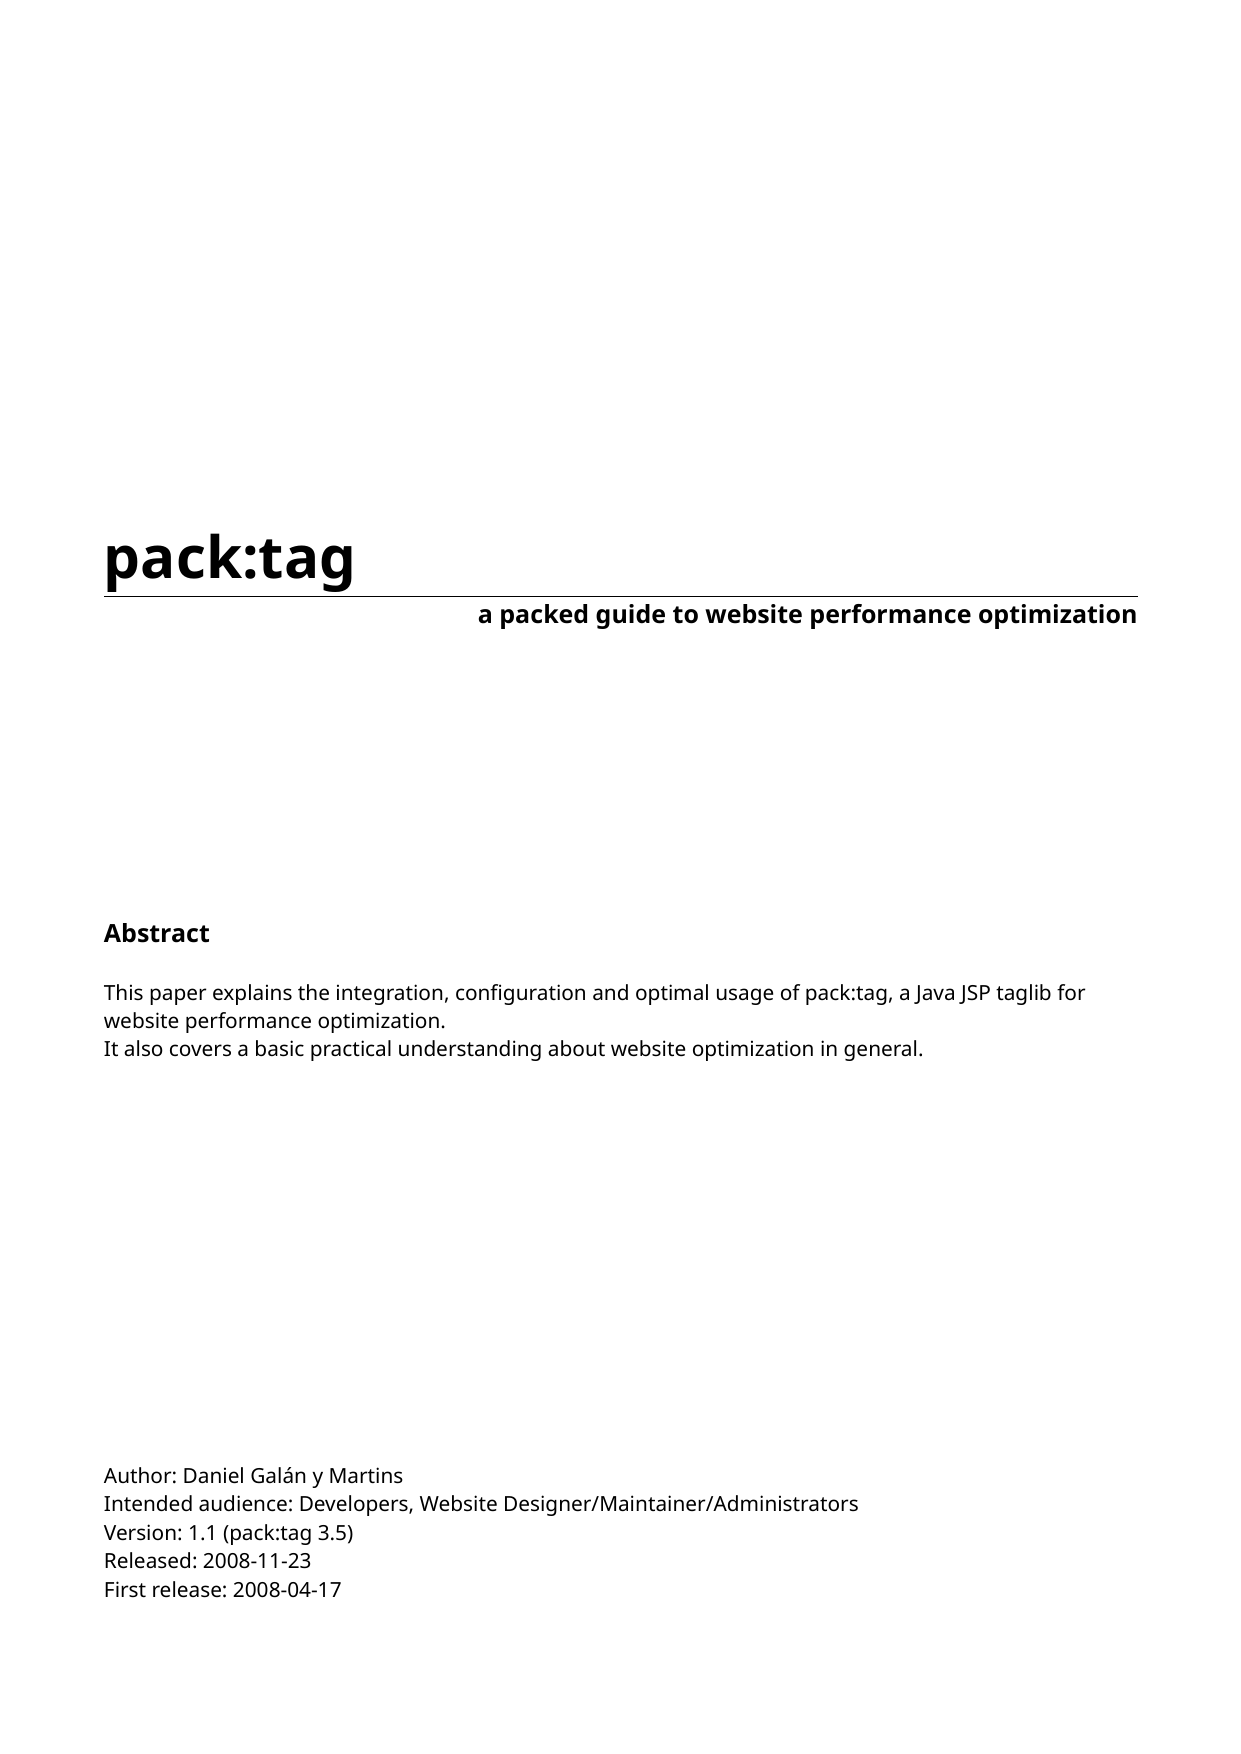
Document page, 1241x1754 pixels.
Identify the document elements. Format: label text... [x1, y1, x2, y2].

text Intended audience: Developers, Website Designer/Maintainer/Administrators [104, 1489, 1138, 1518]
text First release: 2008-04-17 [104, 1575, 1138, 1603]
text Author: Daniel Galán y Martins [104, 1461, 1138, 1489]
text This paper explains the integration, configuration and optimal usage of pack:tag, a Java JSP taglib for website performance optimization. [104, 978, 1138, 1034]
text Abstract [104, 915, 1138, 949]
text a packed guide to website performance optimization [104, 597, 1138, 631]
text Released: 2008-11-23 [104, 1546, 1138, 1575]
text pack:tag [104, 516, 1138, 596]
text It also covers a basic practical understanding about website optimization in general. [104, 1034, 1138, 1063]
text Version: 1.1 (pack:tag 3.5) [104, 1518, 1138, 1546]
